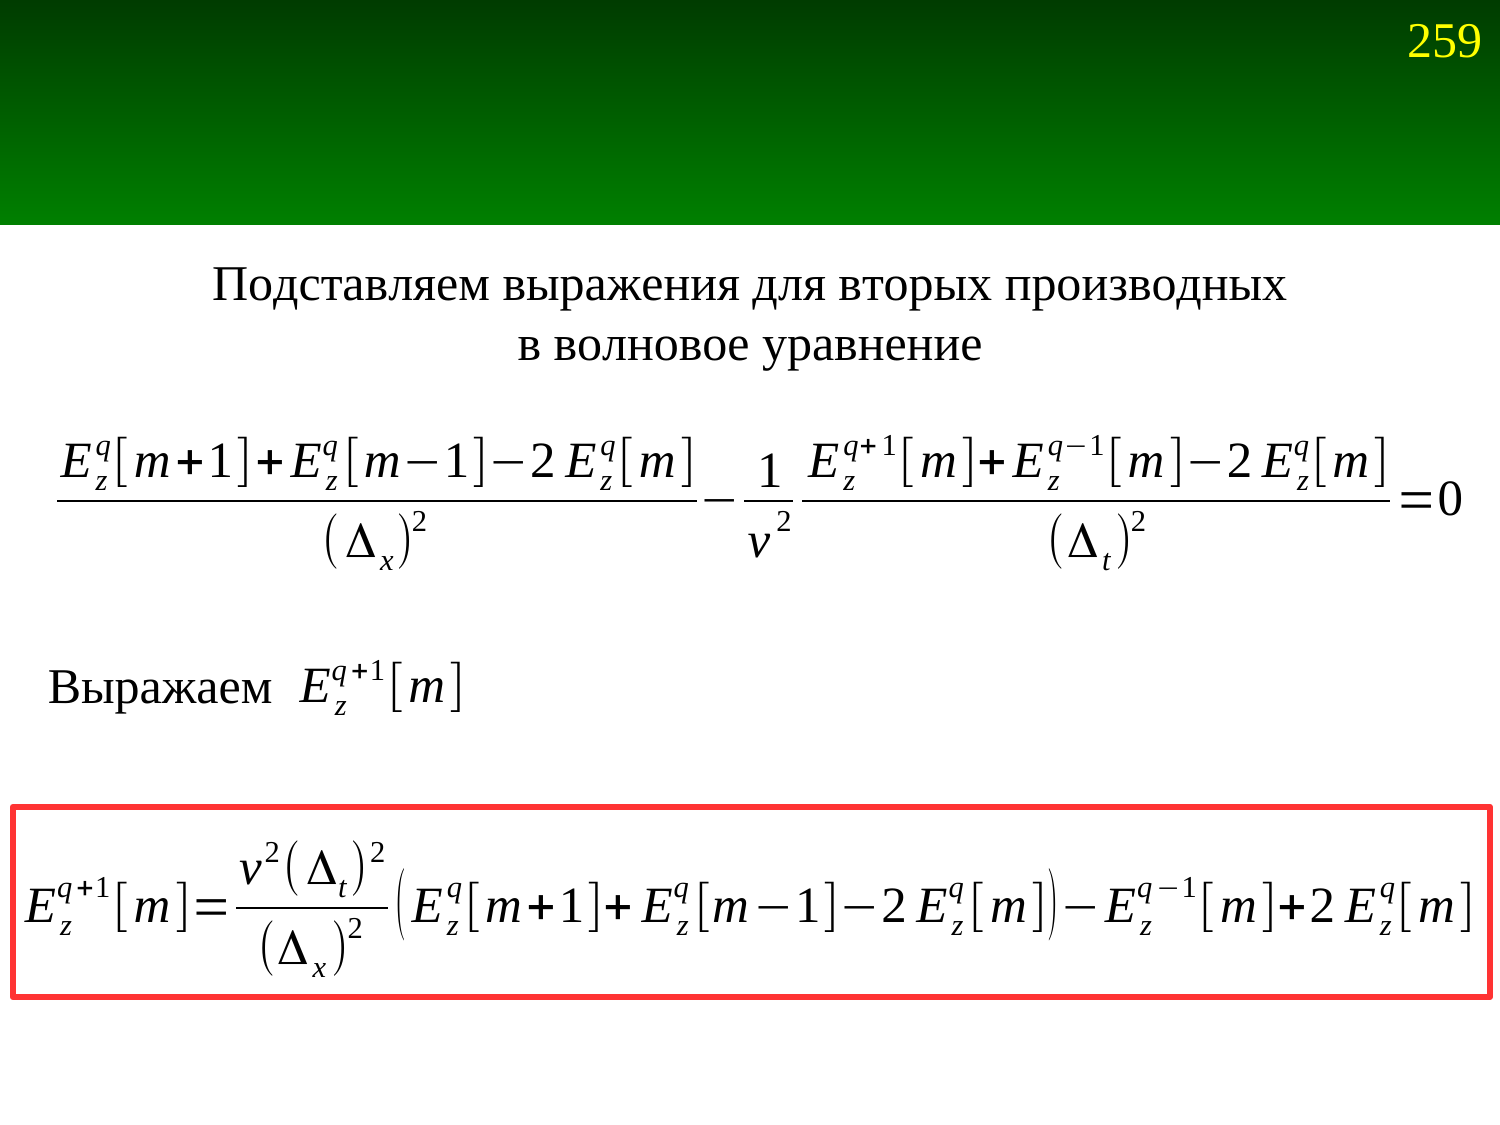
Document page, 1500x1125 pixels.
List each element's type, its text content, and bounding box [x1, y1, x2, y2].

chart [41, 426, 1477, 576]
text_box Выражаем [33, 645, 301, 721]
chart [16, 833, 1486, 983]
chart [283, 651, 477, 723]
text_box Подставляем выражения для вторых производных в волновое уравнение [197, 242, 1303, 378]
